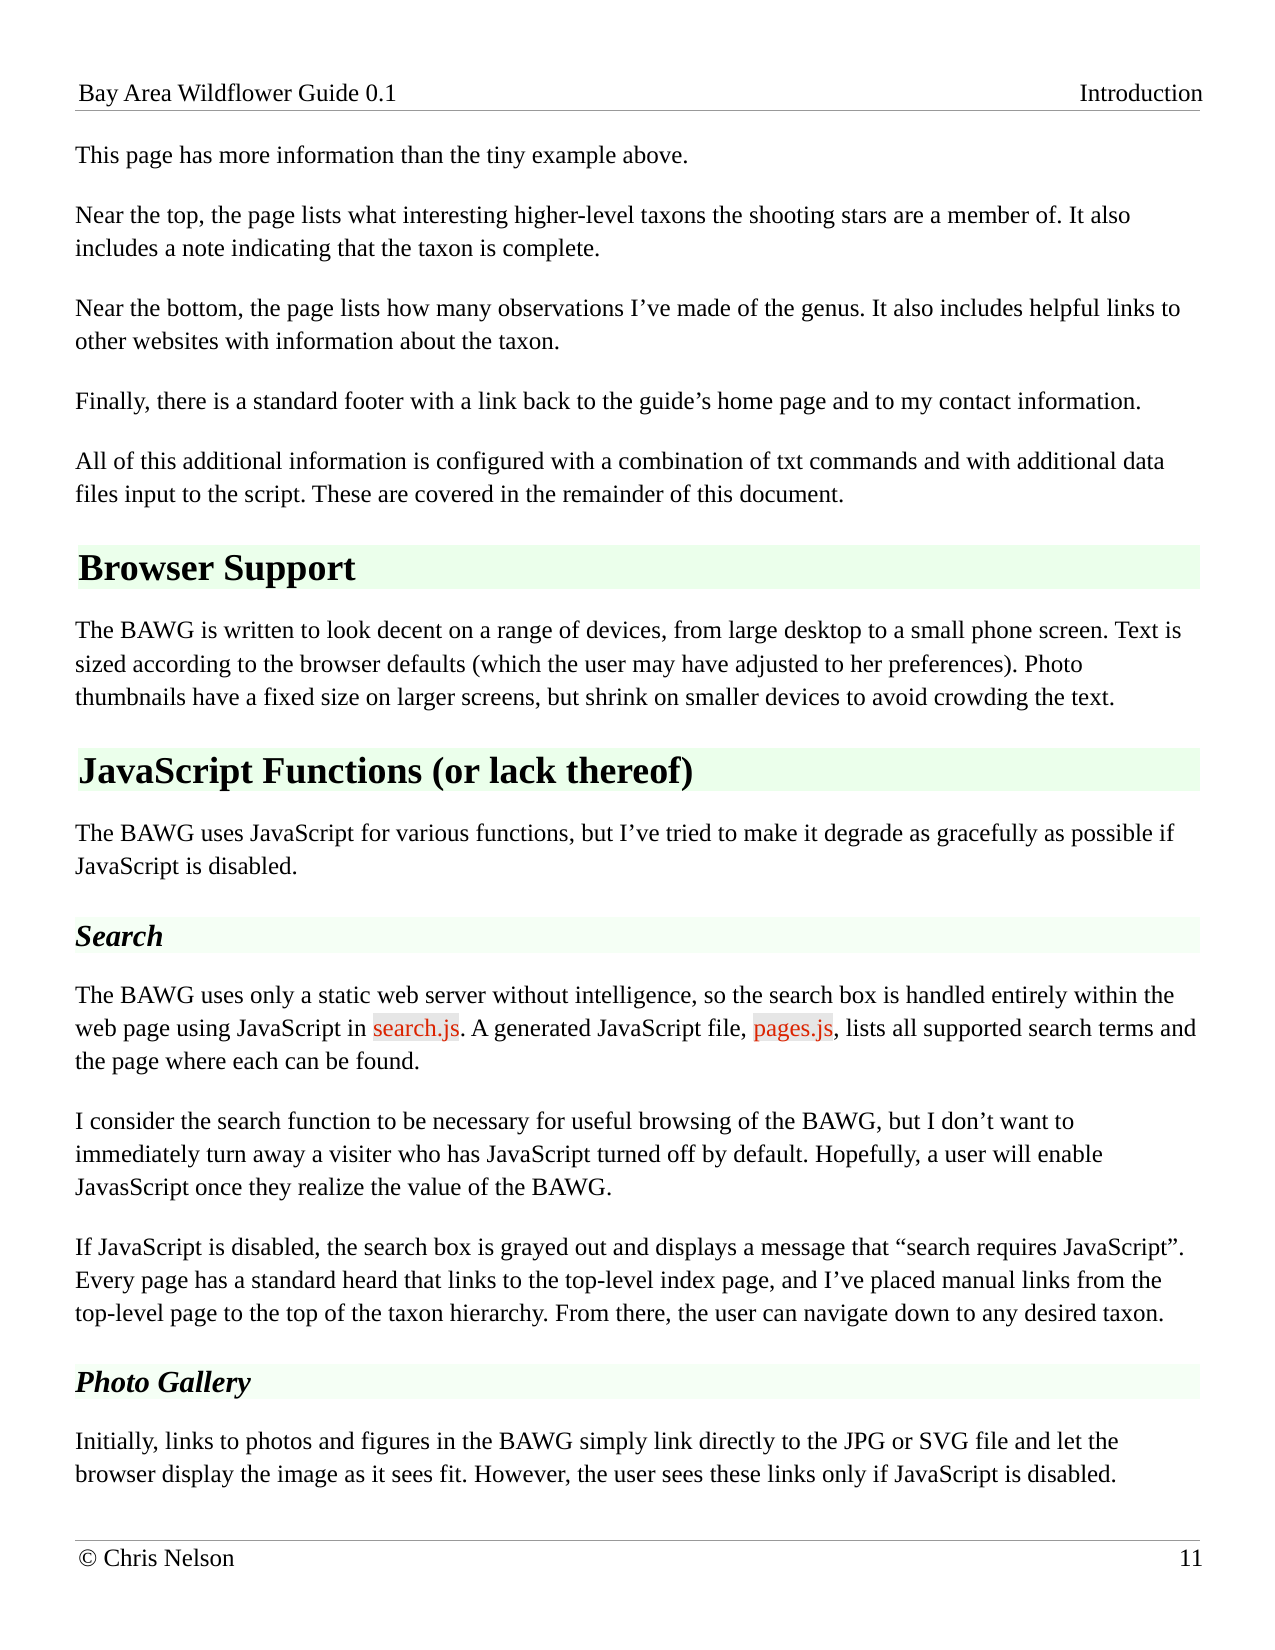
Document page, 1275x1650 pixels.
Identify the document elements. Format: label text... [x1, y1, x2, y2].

text The BAWG uses only a static web server without intelligence, so the search box is handled entirely within the web page using JavaScript in search.js. A generated JavaScript file, pages.js, lists all supported search terms and the page where each can be found. [75, 980, 1200, 1074]
text I consider the search function to be necessary for useful browsing of the BAWG, but I don’t want to immediately turn away a visiter who has JavaScript turned off by default. Hopefully, a user will enable JavasScript once they realize the value of the BAWG. [75, 1106, 1200, 1201]
subtitle Search [75, 917, 1200, 953]
text If JavaScript is disabled, the search box is grayed out and displays a message that “search requires JavaScript”. Every page has a standard heard that links to the top-level index page, and I’ve placed manual links from the top-level page to the top of the taxon hierarchy. From there, the user can navigate down to any desired taxon. [75, 1232, 1200, 1327]
text Initially, links to photos and figures in the BAWG simply link directly to the JPG or SVG file and let the browser display the image as it sees fit. However, the user sees these links only if JavaScript is disabled. [75, 1426, 1200, 1488]
text Near the top, the page lists what interesting higher-level taxons the shooting stars are a member of. It also includes a note indicating that the taxon is complete. [75, 200, 1200, 262]
text The BAWG uses JavaScript for various functions, but I’ve tried to make it degrade as gracefully as possible if JavaScript is disabled. [75, 818, 1200, 880]
text The BAWG is written to look decent on a range of devices, from large desktop to a small phone screen. Text is sized according to the browser defaults (which the user may have adjusted to her preferences). Photo thumbnails have a fixed size on larger screens, but shrink on smaller devices to avoid crowding the text. [75, 616, 1200, 710]
text All of this additional information is configured with a combination of txt commands and with additional data files input to the script. These are covered in the remainder of this document. [75, 446, 1200, 508]
text This page has more information than the tiny example above. [75, 140, 1200, 169]
subtitle Photo Gallery [75, 1364, 1200, 1399]
text Finally, there is a standard footer with a link back to the guide’s home page and to my contact information. [75, 386, 1200, 415]
subtitle Browser Support [78, 545, 1200, 589]
subtitle JavaScript Functions (or lack thereof) [78, 748, 1200, 791]
text Near the bottom, the page lists how many observations I’ve made of the genus. It also includes helpful links to other websites with information about the taxon. [75, 293, 1200, 355]
